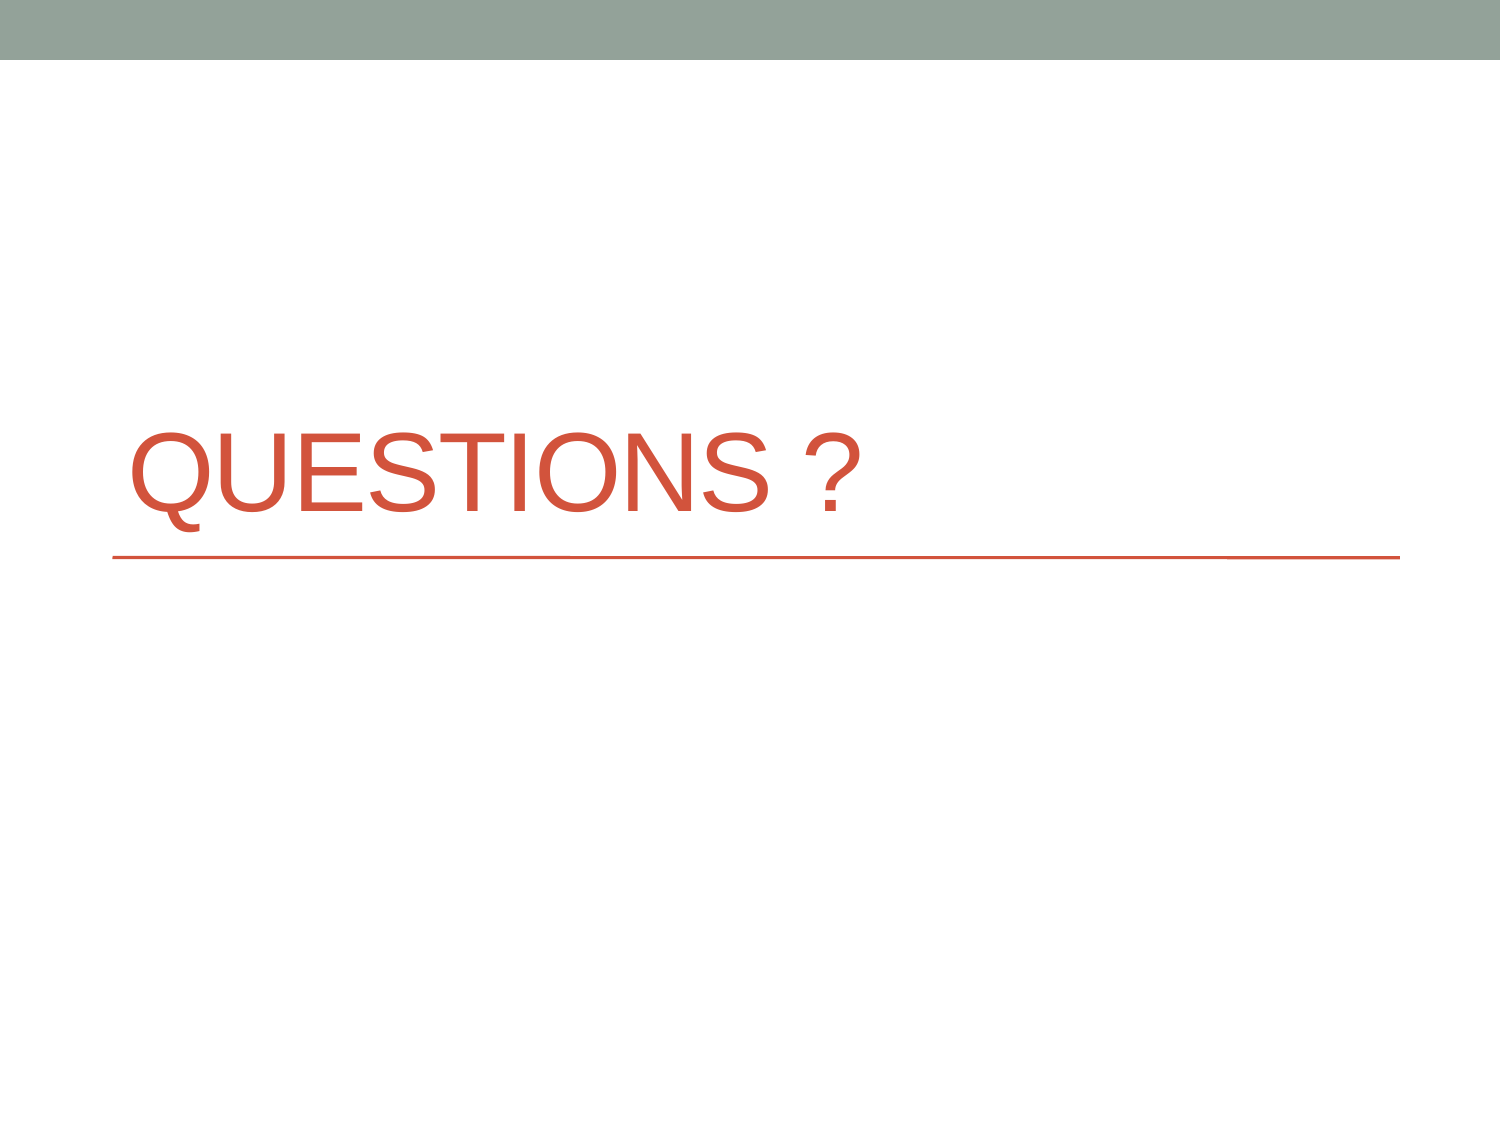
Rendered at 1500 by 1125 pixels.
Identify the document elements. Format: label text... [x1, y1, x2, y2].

title QUESTIONS ? [112, 224, 1400, 542]
